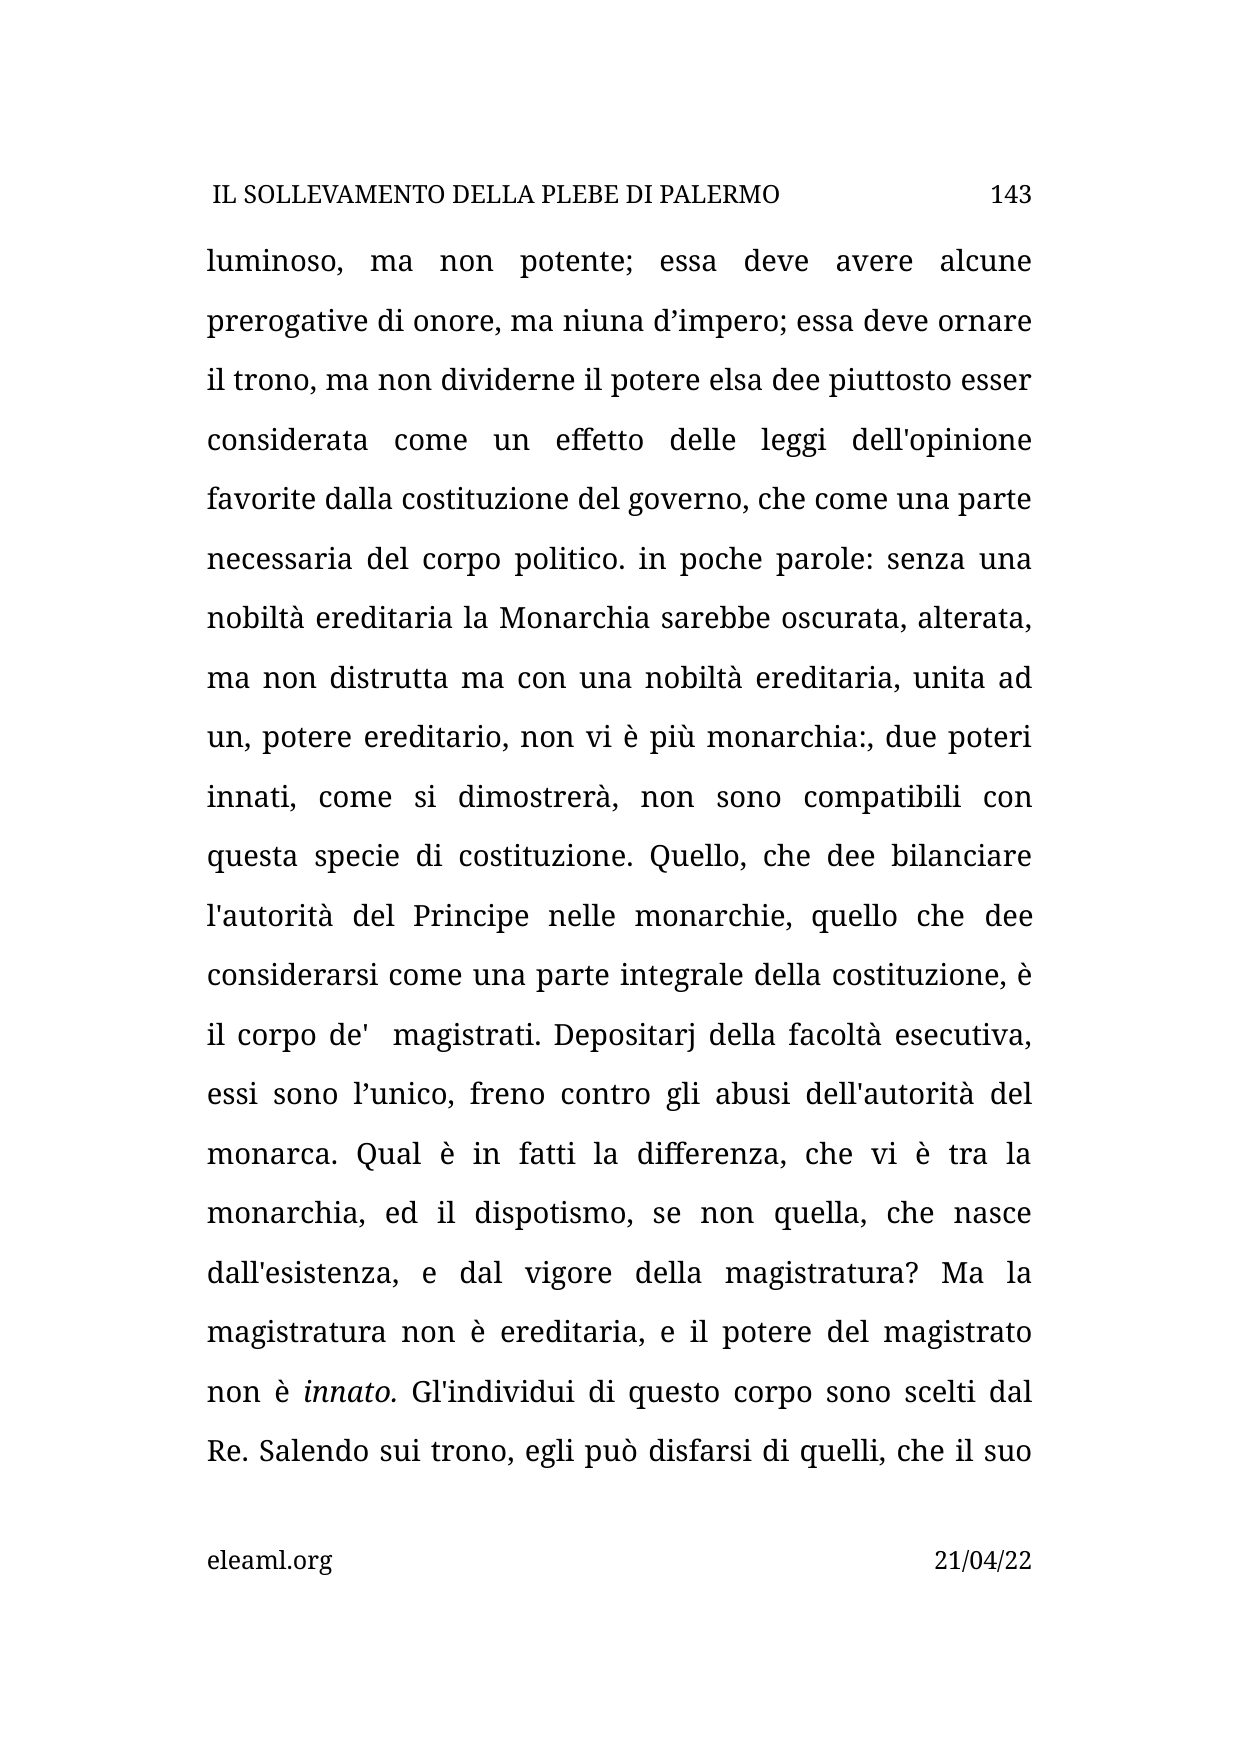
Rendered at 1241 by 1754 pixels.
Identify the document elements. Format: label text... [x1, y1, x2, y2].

text luminoso, ma non potente; essa deve avere alcune prerogative di onore, ma niuna d’impero; essa deve ornare il trono, ma non dividerne il potere elsa dee piuttosto esser considerata come un effetto delle leggi dell'opinione favorite dalla costituzione del governo, che come una parte necessaria del corpo politico. in poche parole: senza una nobiltà ereditaria la Monarchia sarebbe oscurata, alterata, ma non distrutta ma con una nobiltà ereditaria, unita ad un, potere ereditario, non vi è più monarchia:, due poteri innati, come si dimostrerà, non sono compatibili con questa specie di costituzione. Quello, che dee bilanciare l'autorità del Principe nelle monarchie, quello che dee considerarsi come una parte integrale della costituzione, è il corpo de' magistrati. Depositarj della facoltà esecutiva, essi sono l’unico, freno contro gli abusi dell'autorità del monarca. Qual è in fatti la differenza, che vi è tra la monarchia, ed il dispotismo, se non quella, che nasce dall'esistenza, e dal vigore della magistratura? Ma la magistratura non è ereditaria, e il potere del magistrato non è innato. Gl'individui di questo corpo sono scelti dal Re. Salendo sui trono, egli può disfarsi di quelli, che il suo [207, 241, 1033, 1470]
